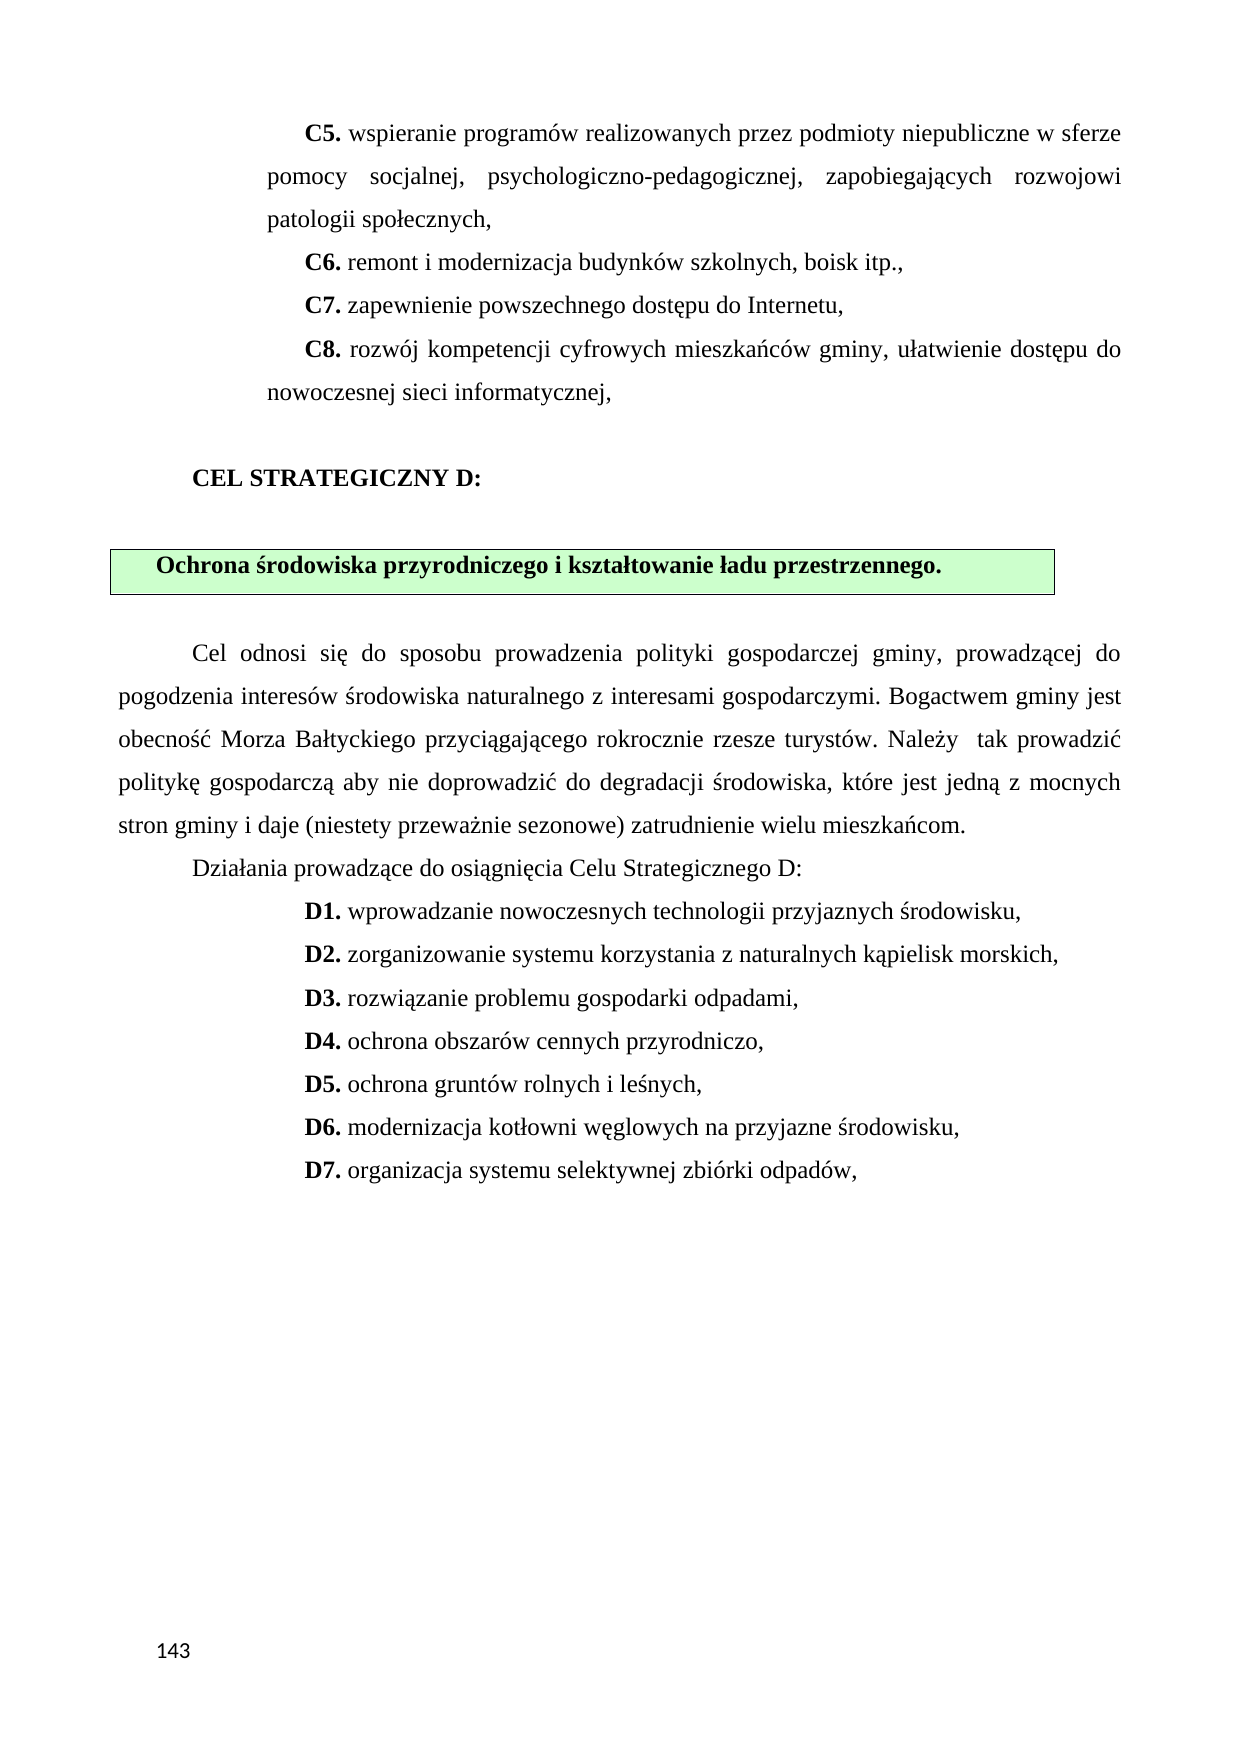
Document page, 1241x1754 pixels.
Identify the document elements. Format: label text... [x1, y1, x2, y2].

text C6. remont i modernizacja budynków szkolnych, boisk itp., [267, 247, 1122, 276]
table_header Ochrona środowiska przyrodniczego i kształtowanie ładu przestrzennego. [111, 550, 1054, 593]
text C5. wspieranie programów realizowanych przez podmioty niepubliczne w sferze pomocy socjalnej, psychologiczno-pedagogicznej, zapobiegających rozwojowi patologii społecznych, [267, 118, 1122, 233]
text D2. zorganizowanie systemu korzystania z naturalnych kąpielisk morskich, [267, 939, 1122, 968]
text C8. rozwój kompetencji cyfrowych mieszkańców gminy, ułatwienie dostępu do nowoczesnej sieci informatycznej, [267, 334, 1122, 406]
text Działania prowadzące do osiągnięcia Celu Strategicznego D: [118, 853, 1122, 882]
text D7. organizacja systemu selektywnej zbiórki odpadów, [267, 1155, 1122, 1184]
text D4. ochrona obszarów cennych przyrodniczo, [267, 1026, 1122, 1054]
text D6. modernizacja kotłowni węglowych na przyjazne środowisku, [267, 1112, 1122, 1141]
text CEL STRATEGICZNY D: [118, 463, 1122, 492]
text D5. ochrona gruntów rolnych i leśnych, [267, 1069, 1122, 1098]
text Cel odnosi się do sposobu prowadzenia polityki gospodarczej gminy, prowadzącej do pogodzenia interesów środowiska naturalnego z interesami gospodarczymi. Bogactwem gminy jest obecność Morza Bałtyckiego przyciągającego rokrocznie rzesze turystów. Należy tak prowadzić politykę gospodarczą aby nie doprowadzić do degradacji środowiska, które jest jedną z mocnych stron gminy i daje (niestety przeważnie sezonowe) zatrudnienie wielu mieszkańcom. [118, 638, 1122, 839]
text C7. zapewnienie powszechnego dostępu do Internetu, [267, 291, 1122, 319]
text D1. wprowadzanie nowoczesnych technologii przyjaznych środowisku, [267, 896, 1122, 925]
text D3. rozwiązanie problemu gospodarki odpadami, [267, 983, 1122, 1011]
